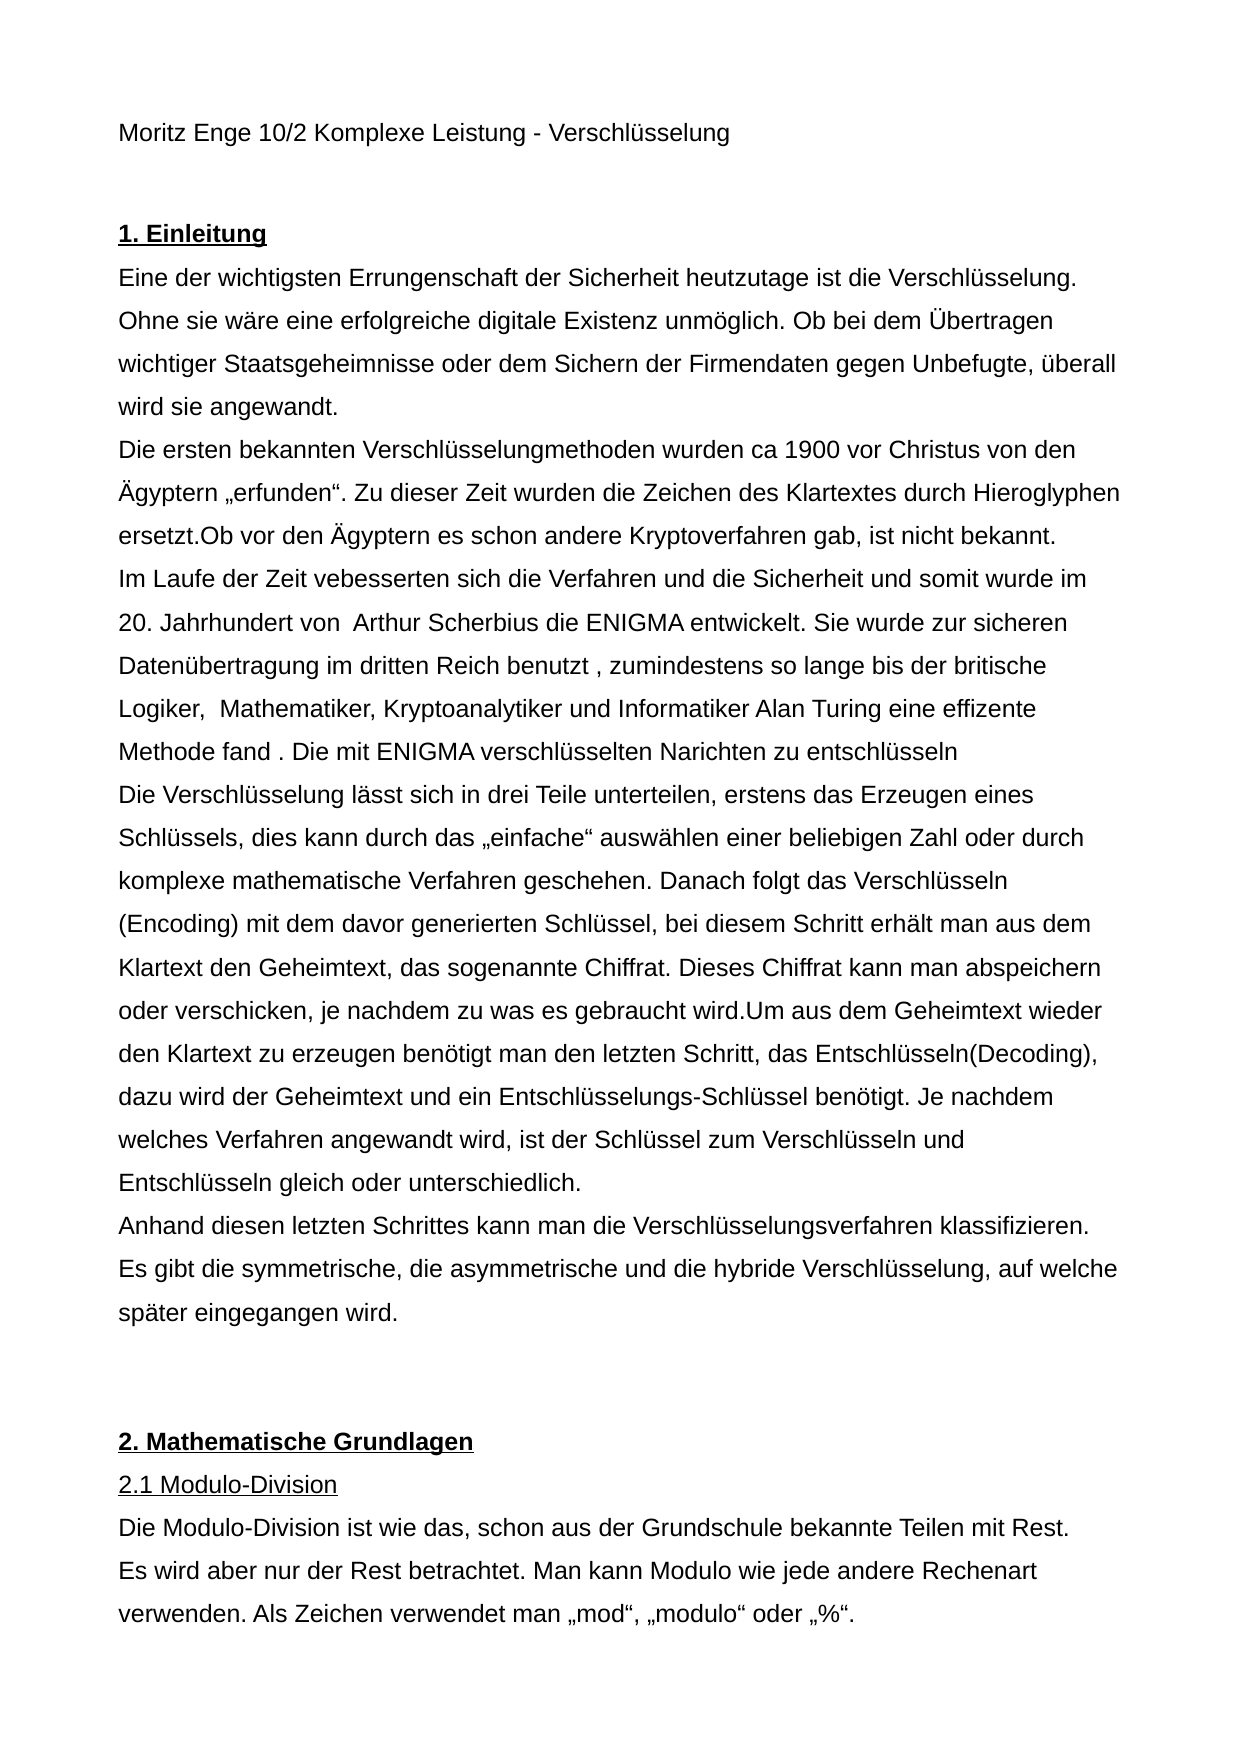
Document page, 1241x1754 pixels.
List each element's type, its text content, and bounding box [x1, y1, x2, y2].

text Es wird aber nur der Rest betrachtet. Man kann Modulo wie jede andere Rechenart verwenden. Als Zeichen verwendet man „mod“, „modulo“ oder „%“. [118, 1556, 1122, 1628]
text Es gibt die symmetrische, die asymmetrische und die hybride Verschlüsselung, auf welche später eingegangen wird. [118, 1254, 1122, 1326]
text Ohne sie wäre eine erfolgreiche digitale Existenz unmöglich. Ob bei dem Übertragen wichtiger Staatsgeheimnisse oder dem Sichern der Firmendaten gegen Unbefugte, überall wird sie angewandt. [118, 306, 1122, 421]
text Die Verschlüsselung lässt sich in drei Teile unterteilen, erstens das Erzeugen eines Schlüssels, dies kann durch das „einfache“ auswählen einer beliebigen Zahl oder durch komplexe mathematische Verfahren geschehen. Danach folgt das Verschlüsseln (Encoding) mit dem davor generierten Schlüssel, bei diesem Schritt erhält man aus dem Klartext den Geheimtext, das sogenannte Chiffrat. Dieses Chiffrat kann man abspeichern oder verschicken, je nachdem zu was es gebraucht wird.Um aus dem Geheimtext wieder den Klartext zu erzeugen benötigt man den letzten Schritt, das Entschlüsseln(Decoding), dazu wird der Geheimtext und ein Entschlüsselungs-Schlüssel benötigt. Je nachdem welches Verfahren angewandt wird, ist der Schlüssel zum Verschlüsseln und Entschlüsseln gleich oder unterschiedlich. [118, 780, 1122, 1197]
text 1. Einleitung [118, 219, 1122, 248]
text Anhand diesen letzten Schrittes kann man die Verschlüsselungsverfahren klassifizieren. [118, 1211, 1122, 1240]
text Eine der wichtigsten Errungenschaft der Sicherheit heutzutage ist die Verschlüsselung. [118, 263, 1122, 291]
text Die Modulo-Division ist wie das, schon aus der Grundschule bekannte Teilen mit Rest. [118, 1513, 1122, 1542]
text Die ersten bekannten Verschlüsselungmethoden wurden ca 1900 vor Christus von den Ägyptern „erfunden“. Zu dieser Zeit wurden die Zeichen des Klartextes durch Hieroglyphen ersetzt.Ob vor den Ägyptern es schon andere Kryptoverfahren gab, ist nicht bekannt. [118, 435, 1122, 550]
text Im Laufe der Zeit vebesserten sich die Verfahren und die Sicherheit und somit wurde im 20. Jahrhundert von Arthur Scherbius die ENIGMA entwickelt. Sie wurde zur sicheren Datenübertragung im dritten Reich benutzt , zumindestens so lange bis der britische Logiker, Mathematiker, Kryptoanalytiker und Informatiker Alan Turing eine effizente Methode fand . Die mit ENIGMA verschlüsselten Narichten zu entschlüsseln [118, 564, 1122, 766]
text 2.1 Modulo-Division [118, 1470, 1122, 1499]
text 2. Mathematische Grundlagen [118, 1427, 1122, 1456]
